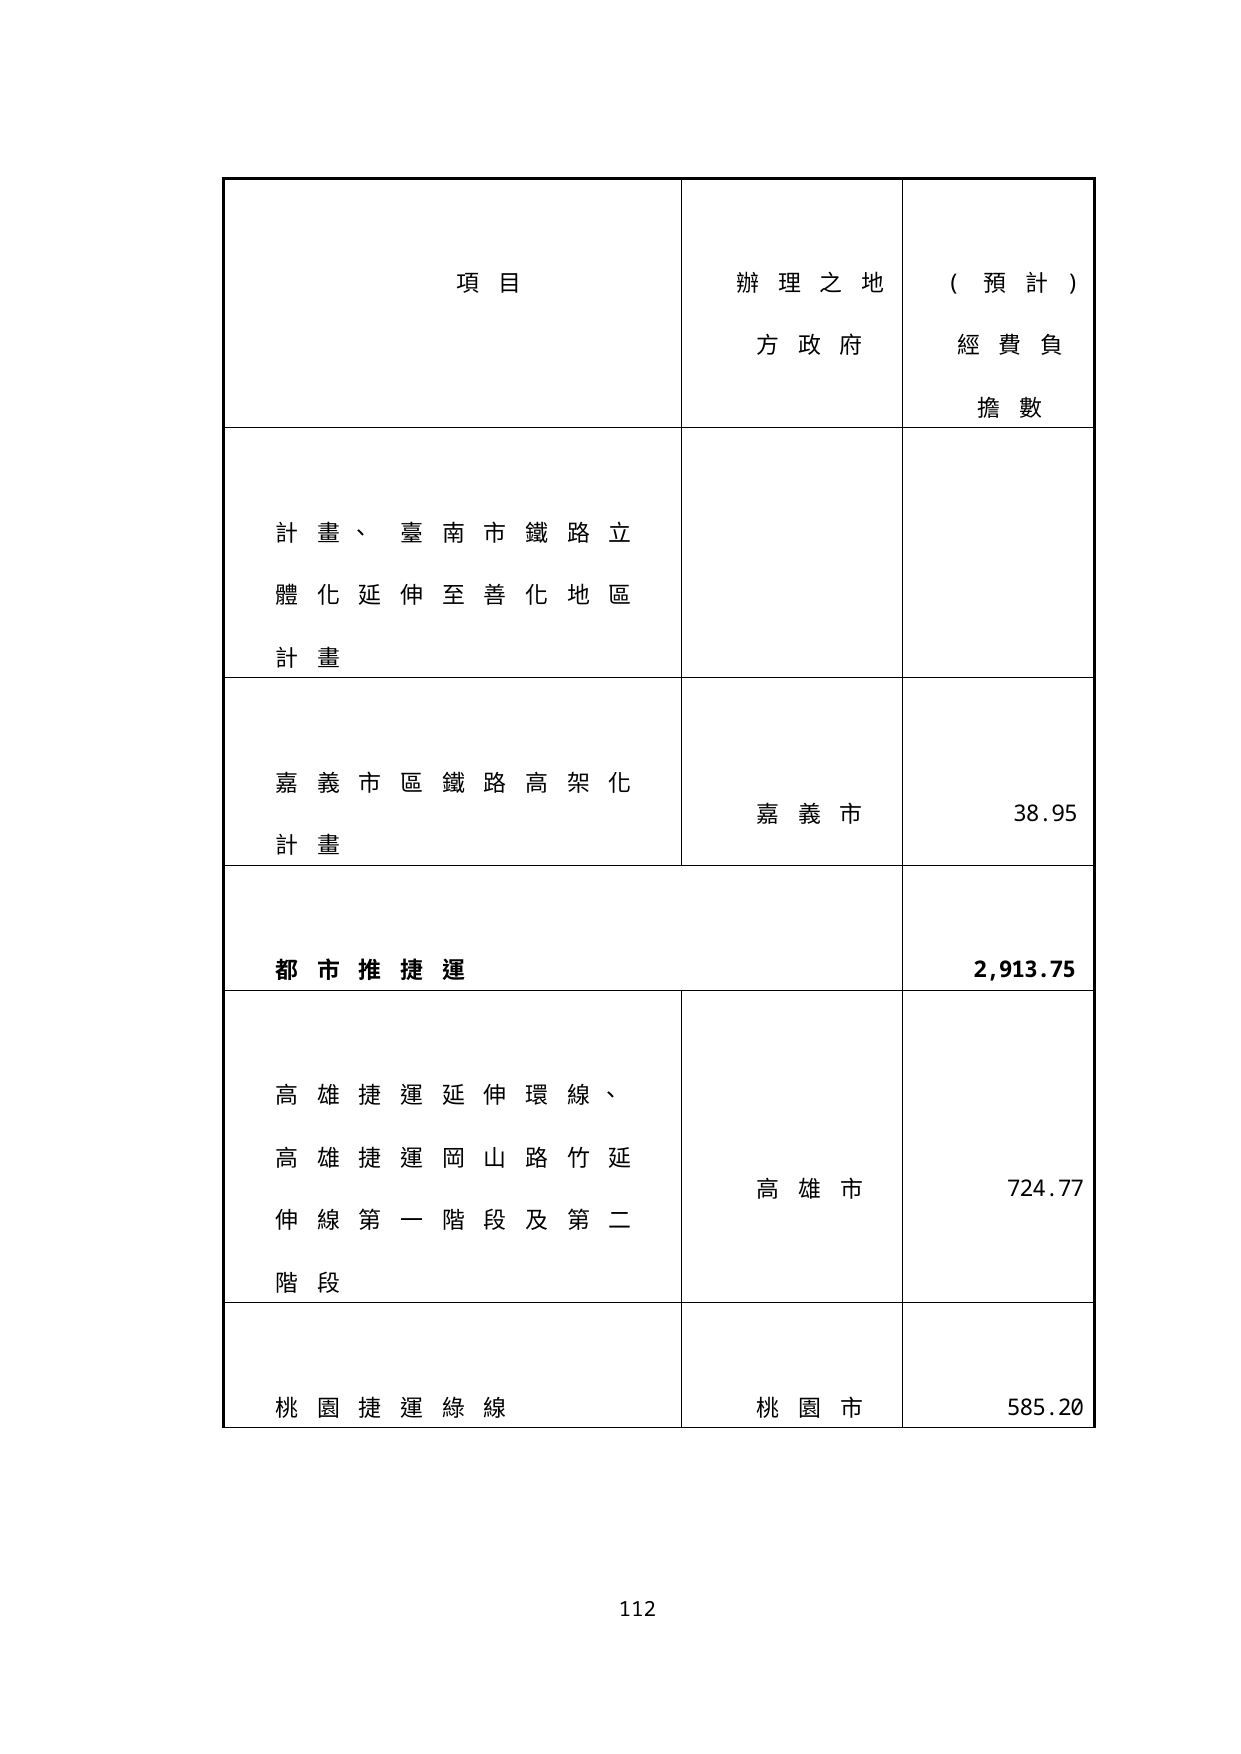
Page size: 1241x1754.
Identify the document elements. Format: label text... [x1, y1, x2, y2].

table_header (預計)經費負擔數 [903, 180, 1093, 427]
table_cell 計畫、臺南市鐵路立體化延伸至善化地區計畫 [225, 428, 681, 677]
table_cell 高雄捷運延伸環線、高雄捷運岡山路竹延伸線第一階段及第二階段 [225, 991, 681, 1302]
table_cell [682, 428, 902, 677]
table_cell 嘉義市區鐵路高架化計畫 [225, 678, 681, 865]
table_cell 桃園捷運綠線 [225, 1303, 681, 1427]
table_cell 2,913.75 [903, 866, 1093, 990]
table_cell 都市推捷運 [225, 866, 902, 990]
table_cell [903, 428, 1093, 677]
table_cell 585.20 [903, 1303, 1093, 1427]
table_cell 724.77 [903, 991, 1093, 1302]
table_cell 高雄市 [682, 991, 902, 1302]
table_header 辦理之地方政府 [682, 180, 902, 427]
table_cell 桃園市 [682, 1303, 902, 1427]
table_header 項目 [225, 180, 681, 427]
table_cell 38.95 [903, 678, 1093, 865]
table_cell 嘉義市 [682, 678, 902, 865]
